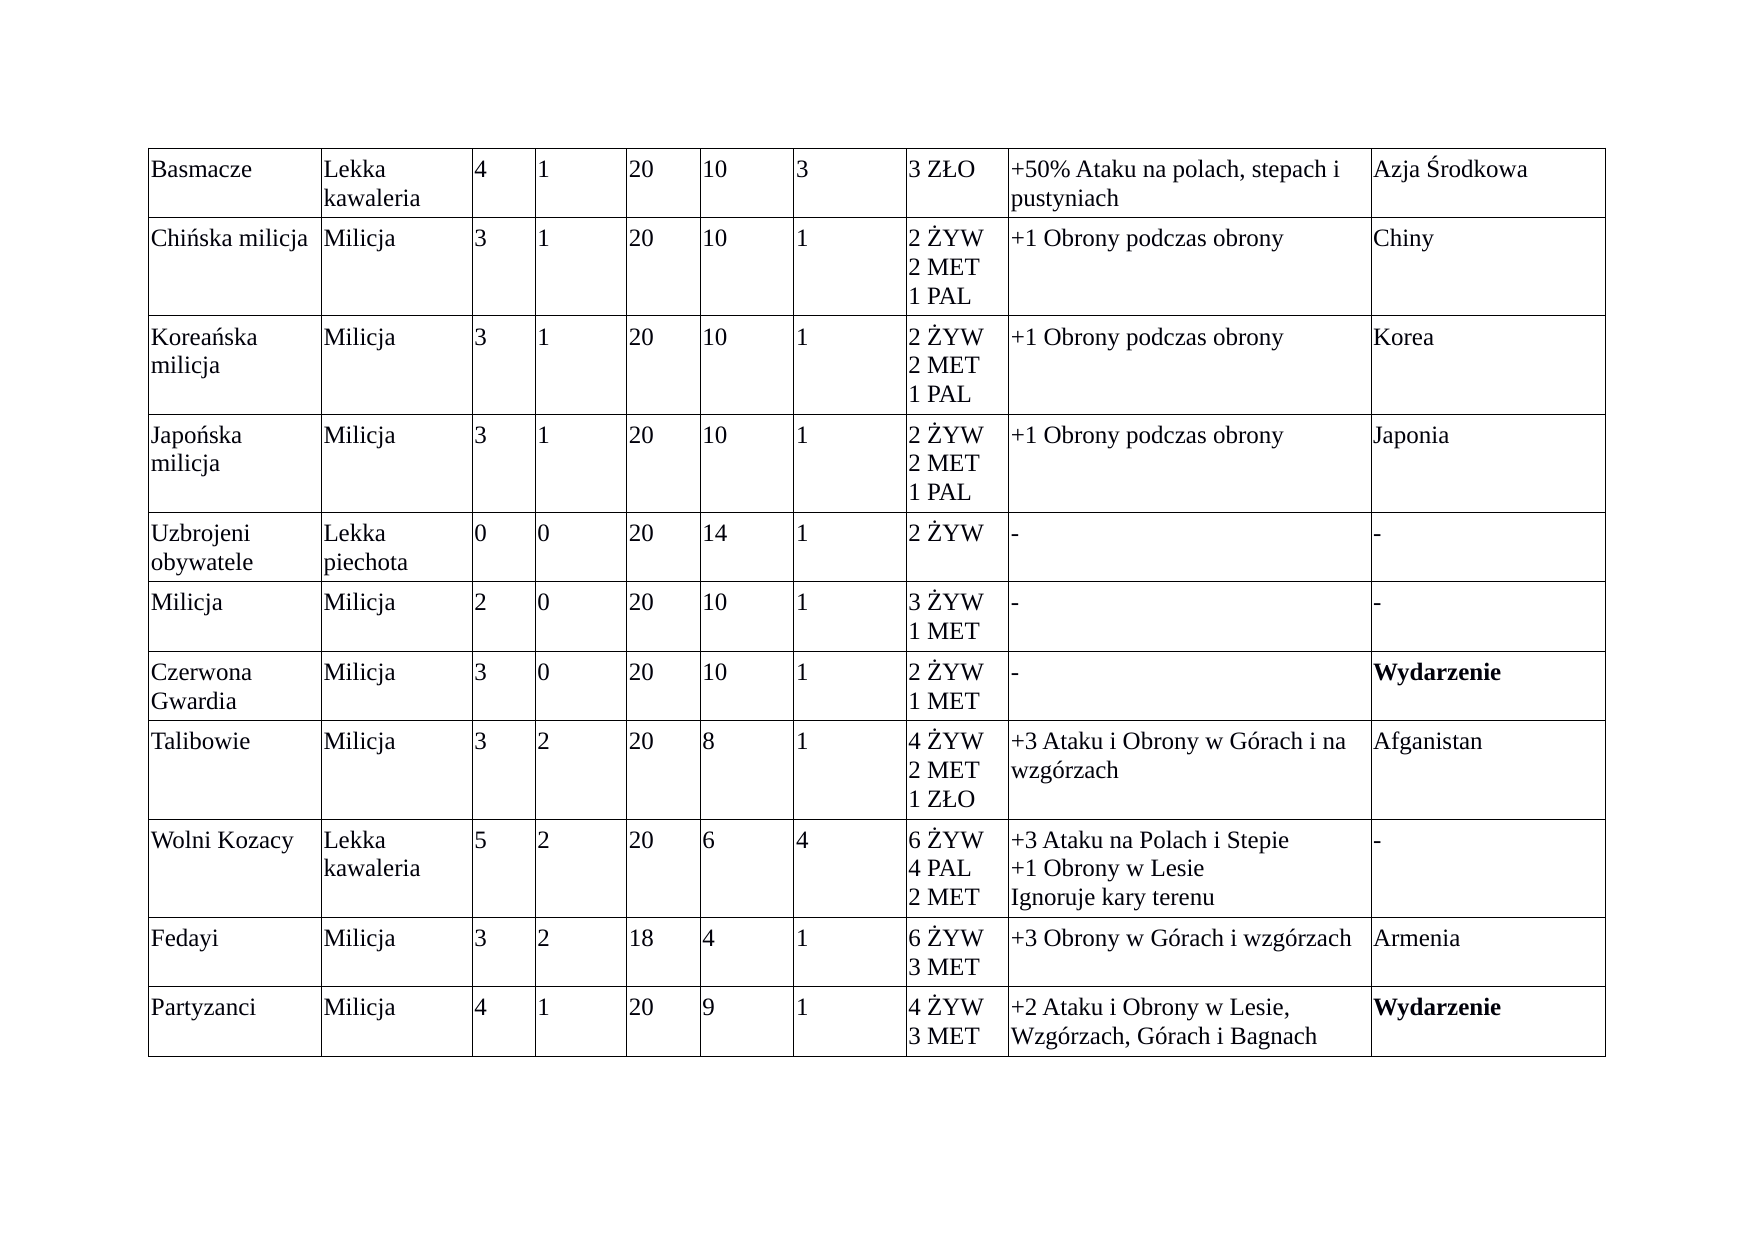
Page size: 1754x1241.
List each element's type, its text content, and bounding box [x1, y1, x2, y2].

table_cell 20 [627, 415, 700, 512]
table_cell Japońska milicja [149, 415, 321, 512]
table_cell 3 [473, 316, 535, 413]
table_cell 1 [536, 218, 626, 315]
table_cell 3 [473, 415, 535, 512]
table_cell Armenia [1372, 918, 1605, 986]
table_cell 2 [473, 582, 535, 651]
table_cell Partyzanci [149, 987, 321, 1056]
table_cell Lekka kawaleria [322, 149, 472, 217]
table_cell 1 [794, 218, 906, 315]
table_cell 1 [536, 415, 626, 512]
table_cell Chińska milicja [149, 218, 321, 315]
table_cell 1 [536, 987, 626, 1056]
table_cell 3 ŻYW 1 MET [907, 582, 1008, 651]
table_cell Fedayi [149, 918, 321, 986]
table_cell Milicja [322, 987, 472, 1056]
table_cell Wolni Kozacy [149, 820, 321, 917]
table_cell +50% Ataku na polach, stepach i pustyniach [1009, 149, 1371, 217]
table_cell 6 [701, 820, 793, 917]
table_cell +3 Ataku i Obrony w Górach i na wzgórzach [1009, 721, 1371, 818]
table_cell 10 [701, 652, 793, 720]
table_cell +1 Obrony podczas obrony [1009, 415, 1371, 512]
table_cell 10 [701, 582, 793, 651]
table_cell Lekka piechota [322, 513, 472, 581]
table_cell Korea [1372, 316, 1605, 413]
table_cell Milicja [149, 582, 321, 651]
table_cell 18 [627, 918, 700, 986]
table_cell 10 [701, 149, 793, 217]
table_cell Milicja [322, 582, 472, 651]
table_cell 8 [701, 721, 793, 818]
table_cell 2 ŻYW 2 MET 1 PAL [907, 218, 1008, 315]
table_cell 4 ŻYW 3 MET [907, 987, 1008, 1056]
table_cell 1 [536, 149, 626, 217]
table_cell 2 ŻYW 2 MET 1 PAL [907, 415, 1008, 512]
table_cell +1 Obrony podczas obrony [1009, 316, 1371, 413]
table_cell Milicja [322, 218, 472, 315]
table_cell 1 [794, 987, 906, 1056]
table_cell 1 [536, 316, 626, 413]
table_cell +1 Obrony podczas obrony [1009, 218, 1371, 315]
table_cell - [1009, 582, 1371, 651]
table_cell Afganistan [1372, 721, 1605, 818]
table_cell 4 [473, 149, 535, 217]
table_cell 14 [701, 513, 793, 581]
table_cell Uzbrojeni obywatele [149, 513, 321, 581]
table_cell 4 [794, 820, 906, 917]
table_cell 2 ŻYW [907, 513, 1008, 581]
table_cell 20 [627, 987, 700, 1056]
table_cell Milicja [322, 415, 472, 512]
table_cell Azja Środkowa [1372, 149, 1605, 217]
table_cell 20 [627, 218, 700, 315]
table_cell 3 [473, 652, 535, 720]
table_cell - [1372, 582, 1605, 651]
table_cell +2 Ataku i Obrony w Lesie, Wzgórzach, Górach i Bagnach [1009, 987, 1371, 1056]
table_cell 0 [536, 582, 626, 651]
table_cell 3 [473, 721, 535, 818]
table_cell 20 [627, 582, 700, 651]
table_cell Czerwona Gwardia [149, 652, 321, 720]
table_cell - [1009, 652, 1371, 720]
table_cell Koreańska milicja [149, 316, 321, 413]
table_cell 20 [627, 513, 700, 581]
table_cell 2 [536, 820, 626, 917]
table_cell 20 [627, 721, 700, 818]
table_cell Milicja [322, 721, 472, 818]
table_cell - [1009, 513, 1371, 581]
table_cell 1 [794, 652, 906, 720]
table_cell 0 [536, 652, 626, 720]
table_cell +3 Obrony w Górach i wzgórzach [1009, 918, 1371, 986]
table_cell 20 [627, 652, 700, 720]
table_cell - [1372, 820, 1605, 917]
table_cell 3 [473, 218, 535, 315]
table_cell Lekka kawaleria [322, 820, 472, 917]
table_cell 1 [794, 582, 906, 651]
table_cell 2 [536, 721, 626, 818]
table_cell 20 [627, 820, 700, 917]
table_cell 10 [701, 316, 793, 413]
table_cell Talibowie [149, 721, 321, 818]
table_cell Basmacze [149, 149, 321, 217]
table_cell 1 [794, 918, 906, 986]
table_cell 20 [627, 149, 700, 217]
table_cell 1 [794, 721, 906, 818]
table_cell 10 [701, 415, 793, 512]
table_cell 4 [701, 918, 793, 986]
table_cell - [1372, 513, 1605, 581]
table_cell 20 [627, 316, 700, 413]
table_cell 2 ŻYW 1 MET [907, 652, 1008, 720]
table_cell 1 [794, 316, 906, 413]
table_cell 3 [794, 149, 906, 217]
table_cell 3 [473, 918, 535, 986]
table_cell 0 [473, 513, 535, 581]
table_cell 10 [701, 218, 793, 315]
table_cell 1 [794, 415, 906, 512]
table_cell 2 ŻYW 2 MET 1 PAL [907, 316, 1008, 413]
table_cell 1 [794, 513, 906, 581]
table_cell 9 [701, 987, 793, 1056]
table_cell Milicja [322, 652, 472, 720]
table_cell 6 ŻYW 4 PAL 2 MET [907, 820, 1008, 917]
table_cell 6 ŻYW 3 MET [907, 918, 1008, 986]
table_cell Milicja [322, 316, 472, 413]
table_cell 3 ZŁO [907, 149, 1008, 217]
table_cell Milicja [322, 918, 472, 986]
table_cell +3 Ataku na Polach i Stepie +1 Obrony w Lesie Ignoruje kary terenu [1009, 820, 1371, 917]
table_cell Chiny [1372, 218, 1605, 315]
table_cell 5 [473, 820, 535, 917]
table_cell 2 [536, 918, 626, 986]
table_cell 4 [473, 987, 535, 1056]
table_cell Wydarzenie [1372, 652, 1605, 720]
table_cell Japonia [1372, 415, 1605, 512]
table_cell Wydarzenie [1372, 987, 1605, 1056]
table_cell 0 [536, 513, 626, 581]
table_cell 4 ŻYW 2 MET 1 ZŁO [907, 721, 1008, 818]
